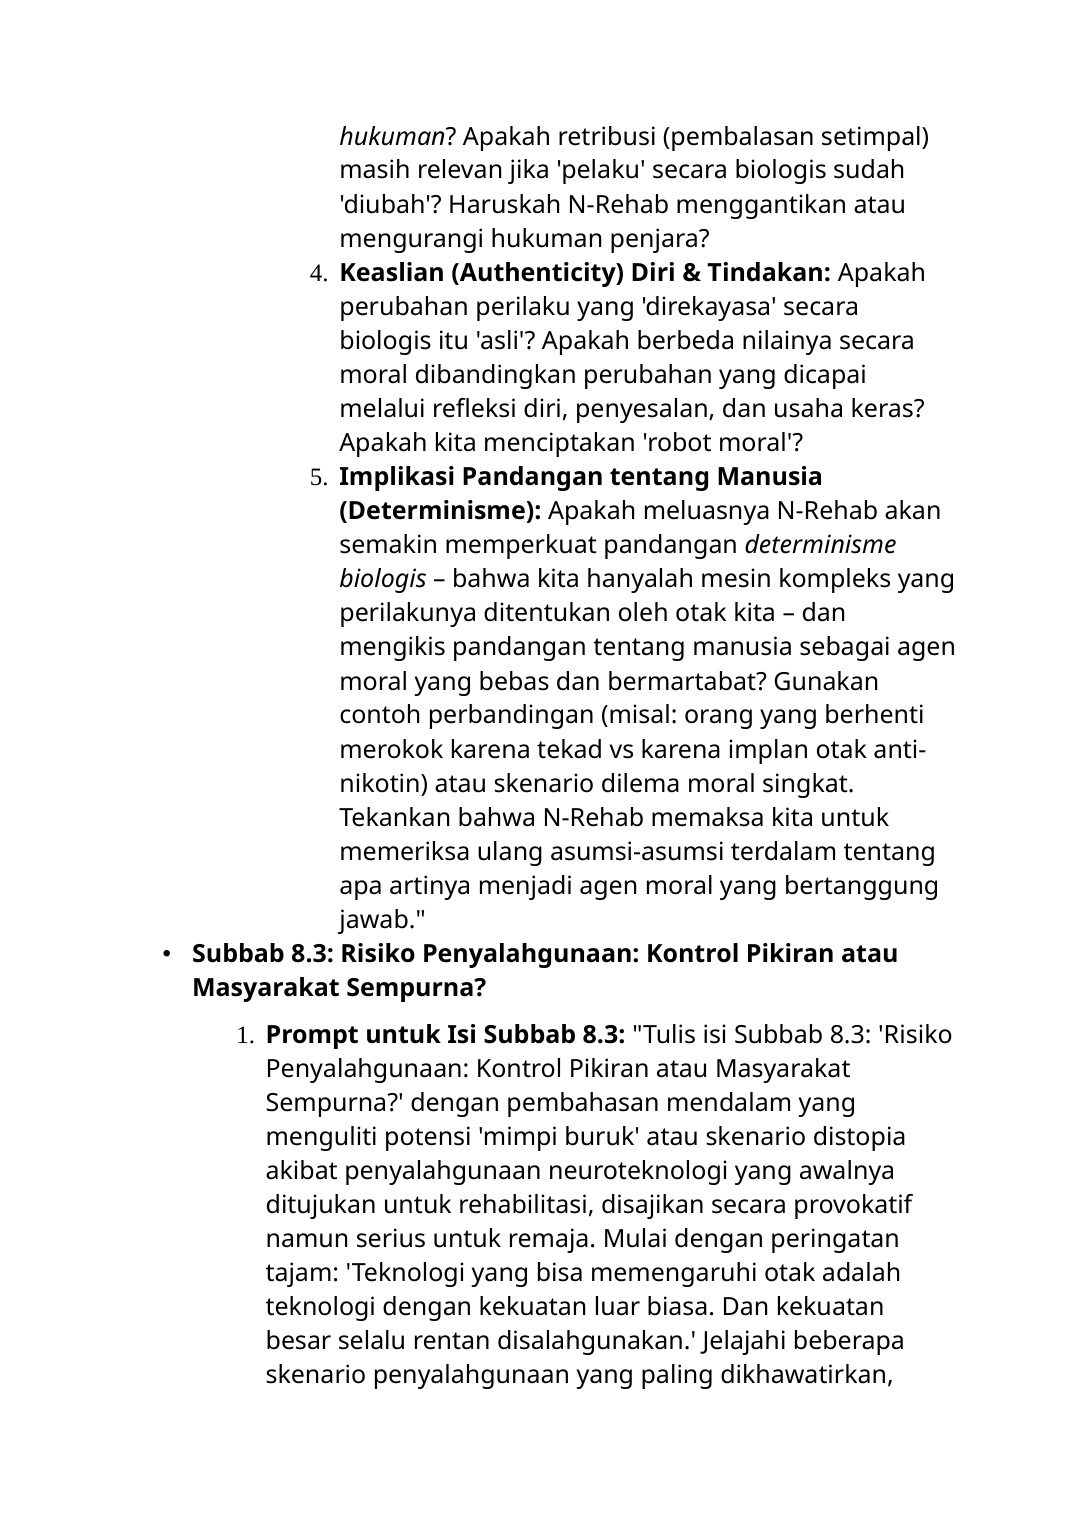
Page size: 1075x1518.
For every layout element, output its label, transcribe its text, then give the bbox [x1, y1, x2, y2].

list hukuman? Apakah retribusi (pembalasan setimpal) masih relevan jika 'pelaku' secara biologis sudah 'diubah'? Haruskah N-Rehab menggantikan atau mengurangi hukuman penjara? [309, 118, 957, 254]
list Keaslian (Authenticity) Diri & Tindakan: Apakah perubahan perilaku yang 'direkayasa' secara biologis itu 'asli'? Apakah berbeda nilainya secara moral dibandingkan perubahan yang dicapai melalui refleksi diri, penyesalan, dan usaha keras? Apakah kita menciptakan 'robot moral'? [309, 254, 957, 459]
list Prompt untuk Isi Subbab 8.3: "Tulis isi Subbab 8.3: 'Risiko Penyalahgunaan: Kontrol Pikiran atau Masyarakat Sempurna?' dengan pembahasan mendalam yang menguliti potensi 'mimpi buruk' atau skenario distopia akibat penyalahgunaan neuroteknologi yang awalnya ditujukan untuk rehabilitasi, disajikan secara provokatif namun serius untuk remaja. Mulai dengan peringatan tajam: 'Teknologi yang bisa memengaruhi otak adalah teknologi dengan kekuatan luar biasa. Dan kekuatan besar selalu rentan disalahgunakan.' Jelajahi beberapa skenario penyalahgunaan yang paling dikhawatirkan, [236, 1016, 957, 1391]
list Subbab 8.3: Risiko Penyalahgunaan: Kontrol Pikiran atau Masyarakat Sempurna? [162, 936, 957, 1004]
list Implikasi Pandangan tentang Manusia (Determinisme): Apakah meluasnya N-Rehab akan semakin memperkuat pandangan determinisme biologis – bahwa kita hanyalah mesin kompleks yang perilakunya ditentukan oleh otak kita – dan mengikis pandangan tentang manusia sebagai agen moral yang bebas dan bermartabat? Gunakan contoh perbandingan (misal: orang yang berhenti merokok karena tekad vs karena implan otak anti-nikotin) atau skenario dilema moral singkat. Tekankan bahwa N-Rehab memaksa kita untuk memeriksa ulang asumsi-asumsi terdalam tentang apa artinya menjadi agen moral yang bertanggung jawab." [309, 459, 957, 936]
